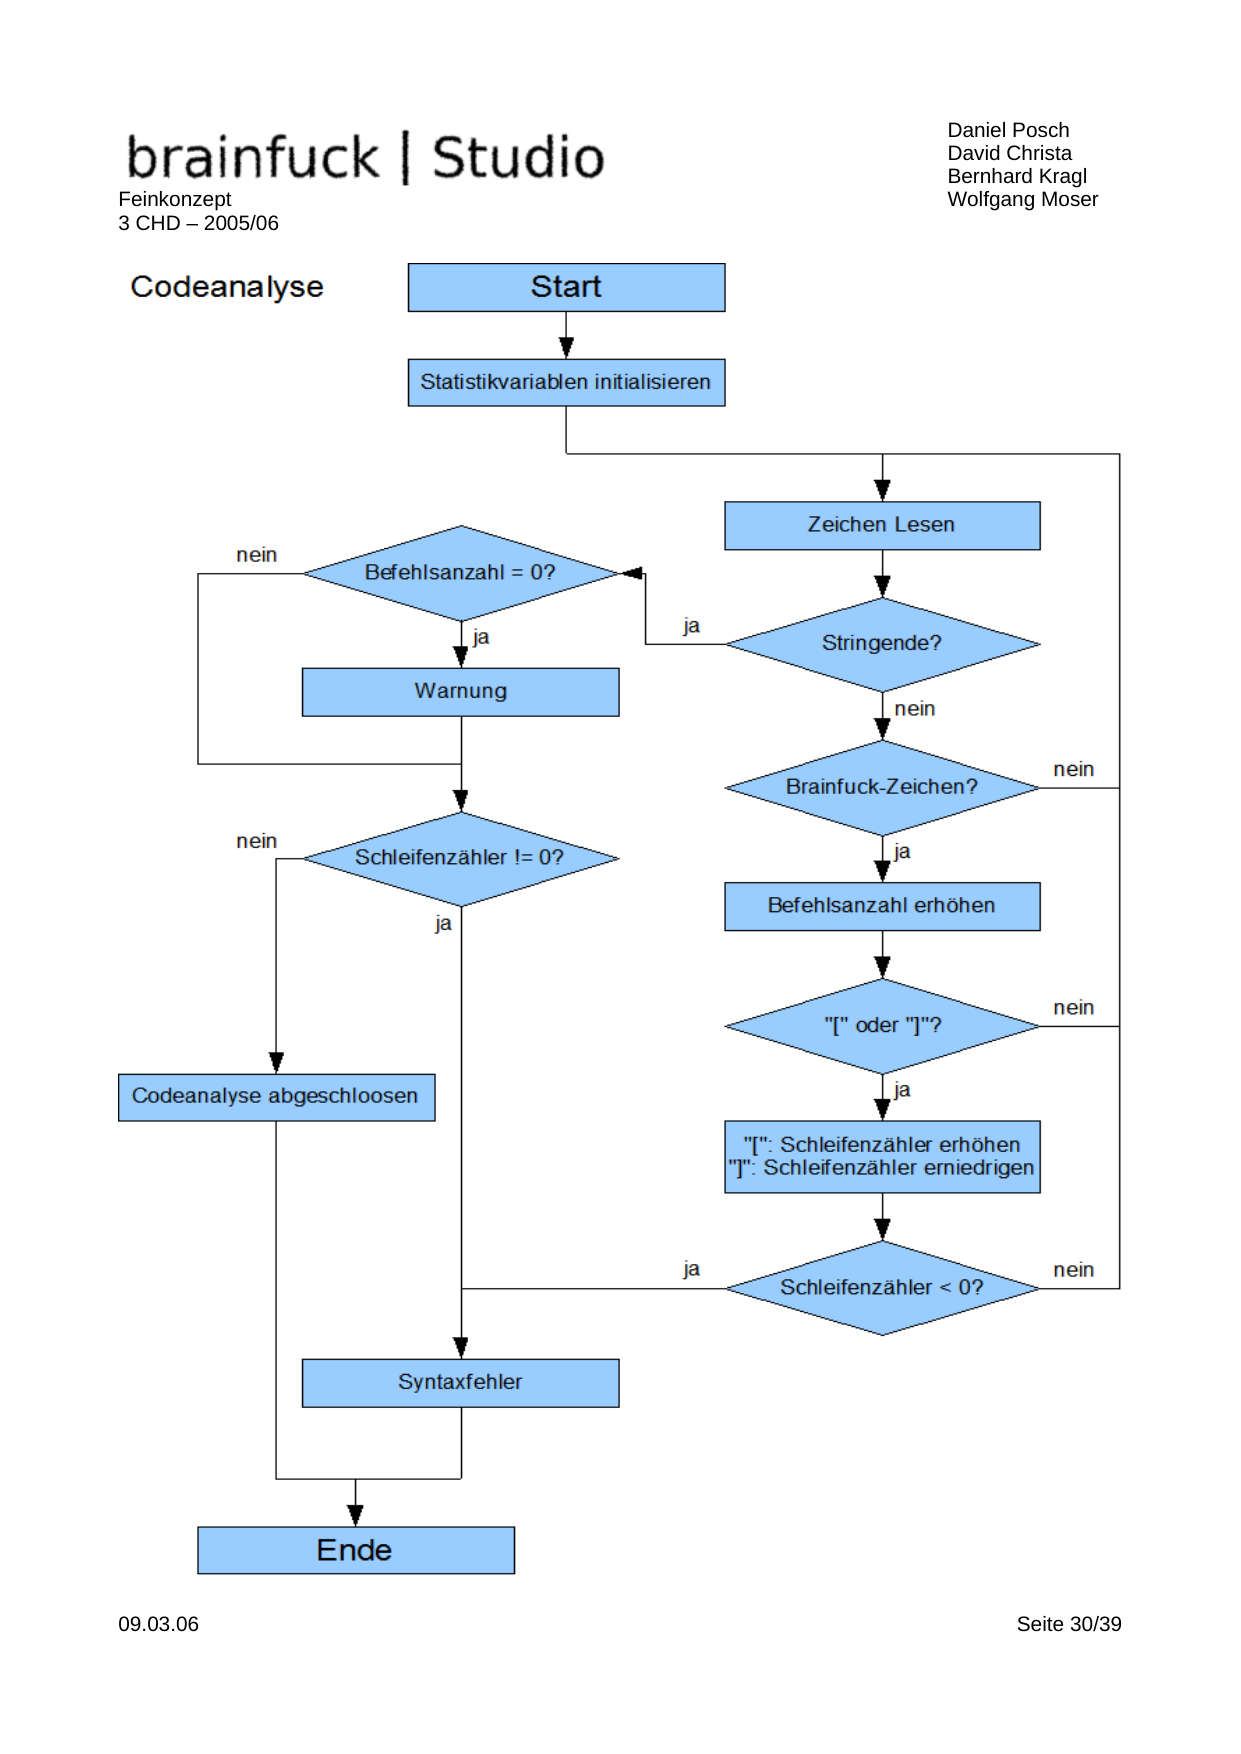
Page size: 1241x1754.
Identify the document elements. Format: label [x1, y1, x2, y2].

picture [118, 263, 1122, 1577]
picture [118, 118, 609, 187]
